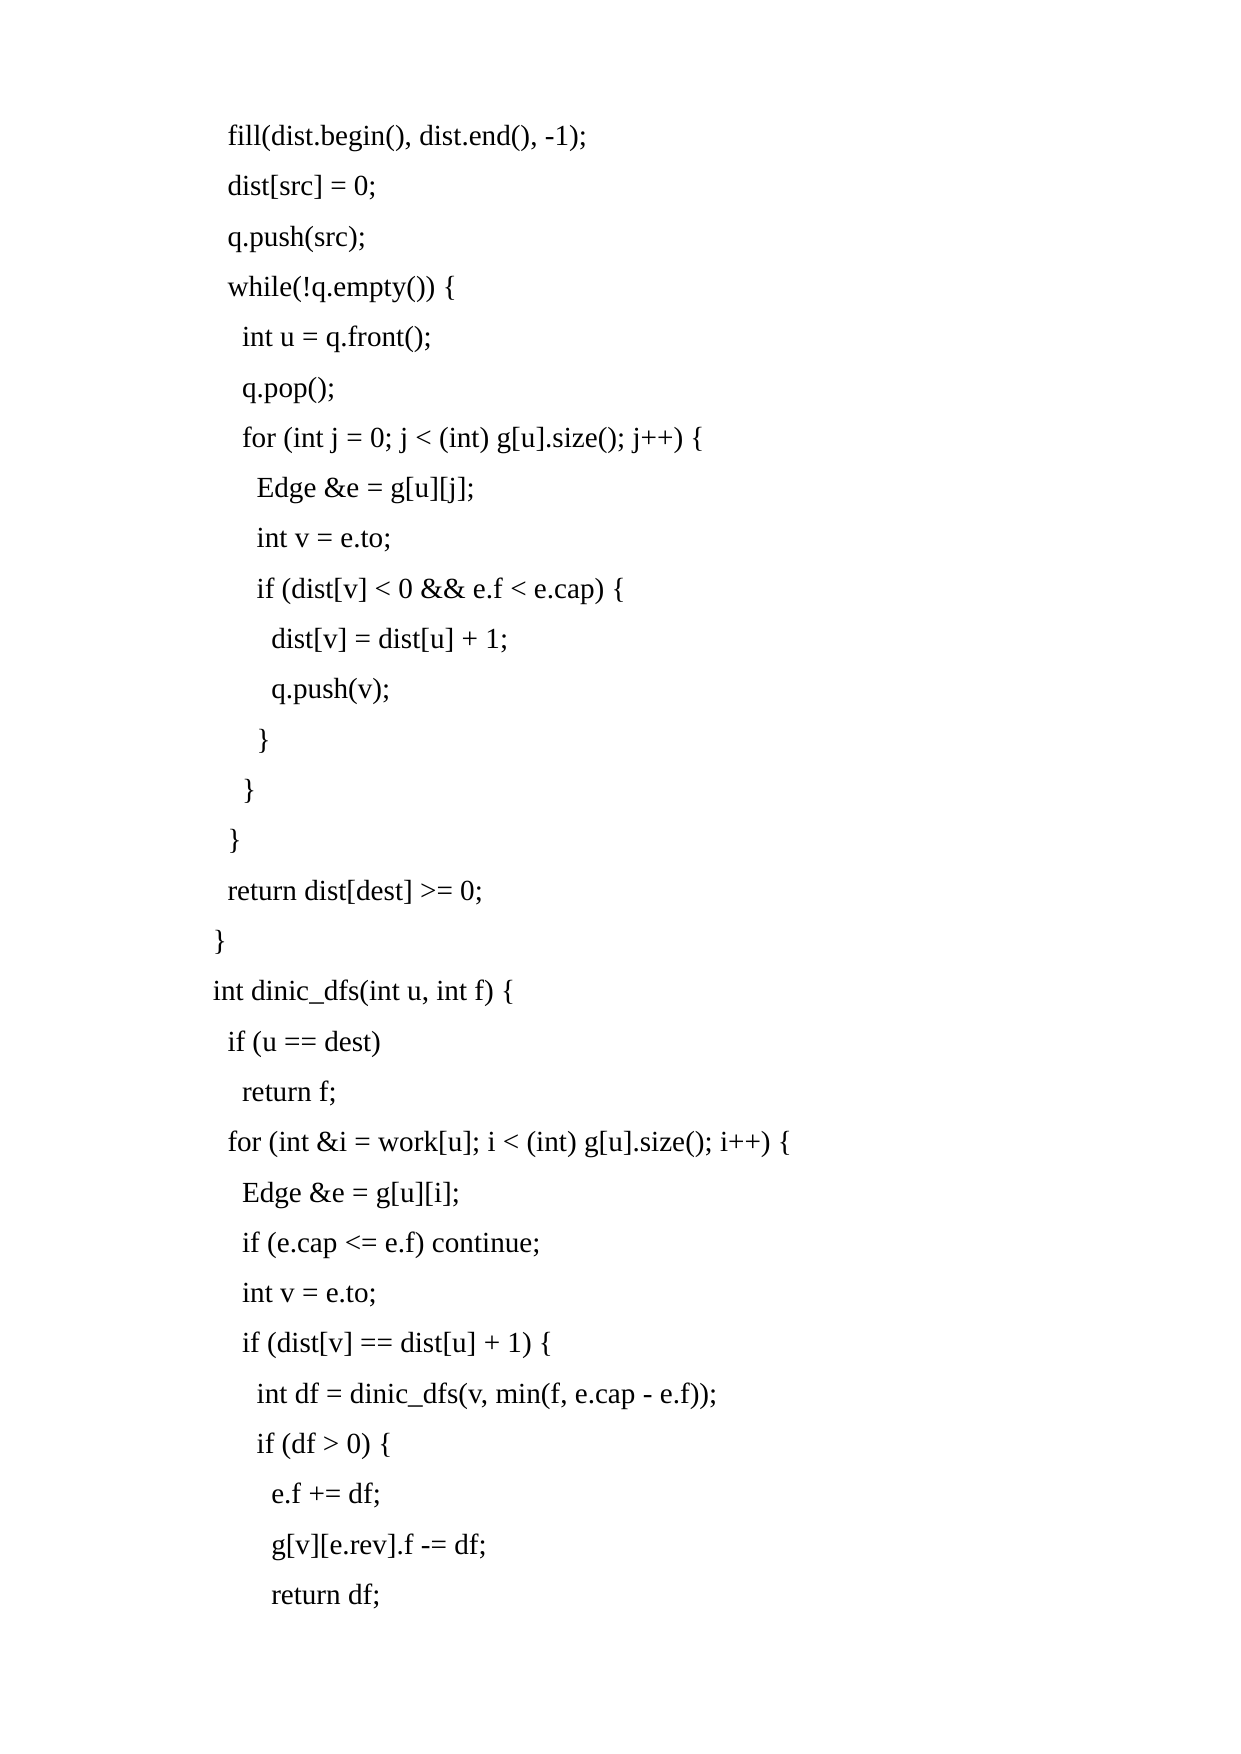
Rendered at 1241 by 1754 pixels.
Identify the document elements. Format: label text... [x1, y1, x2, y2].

text int v = e.to; [118, 521, 1122, 554]
text } [118, 822, 1122, 856]
text fill(dist.begin(), dist.end(), -1); [118, 118, 1122, 152]
text int dinic_dfs(int u, int f) { [118, 973, 1122, 1007]
text Edge &e = g[u][j]; [118, 470, 1122, 504]
text dist[v] = dist[u] + 1; [118, 621, 1122, 655]
text Edge &e = g[u][i]; [118, 1175, 1122, 1208]
text return df; [118, 1577, 1122, 1611]
text if (e.cap <= e.f) continue; [118, 1225, 1122, 1258]
text while(!q.empty()) { [118, 269, 1122, 303]
text return dist[dest] >= 0; [118, 873, 1122, 906]
text e.f += df; [118, 1477, 1122, 1510]
text if (u == dest) [118, 1024, 1122, 1057]
text } [118, 923, 1122, 957]
text int df = dinic_dfs(v, min(f, e.cap - e.f)); [118, 1376, 1122, 1409]
text if (df > 0) { [118, 1426, 1122, 1460]
text int v = e.to; [118, 1275, 1122, 1309]
text dist[src] = 0; [118, 168, 1122, 202]
text g[v][e.rev].f -= df; [118, 1527, 1122, 1560]
text q.push(src); [118, 219, 1122, 252]
text for (int &i = work[u]; i < (int) g[u].size(); i++) { [118, 1124, 1122, 1158]
text } [118, 772, 1122, 806]
text q.pop(); [118, 370, 1122, 403]
text for (int j = 0; j < (int) g[u].size(); j++) { [118, 420, 1122, 453]
text if (dist[v] == dist[u] + 1) { [118, 1326, 1122, 1359]
text if (dist[v] < 0 && e.f < e.cap) { [118, 571, 1122, 604]
text } [118, 722, 1122, 755]
text int u = q.front(); [118, 319, 1122, 353]
text return f; [118, 1074, 1122, 1108]
text q.push(v); [118, 672, 1122, 705]
